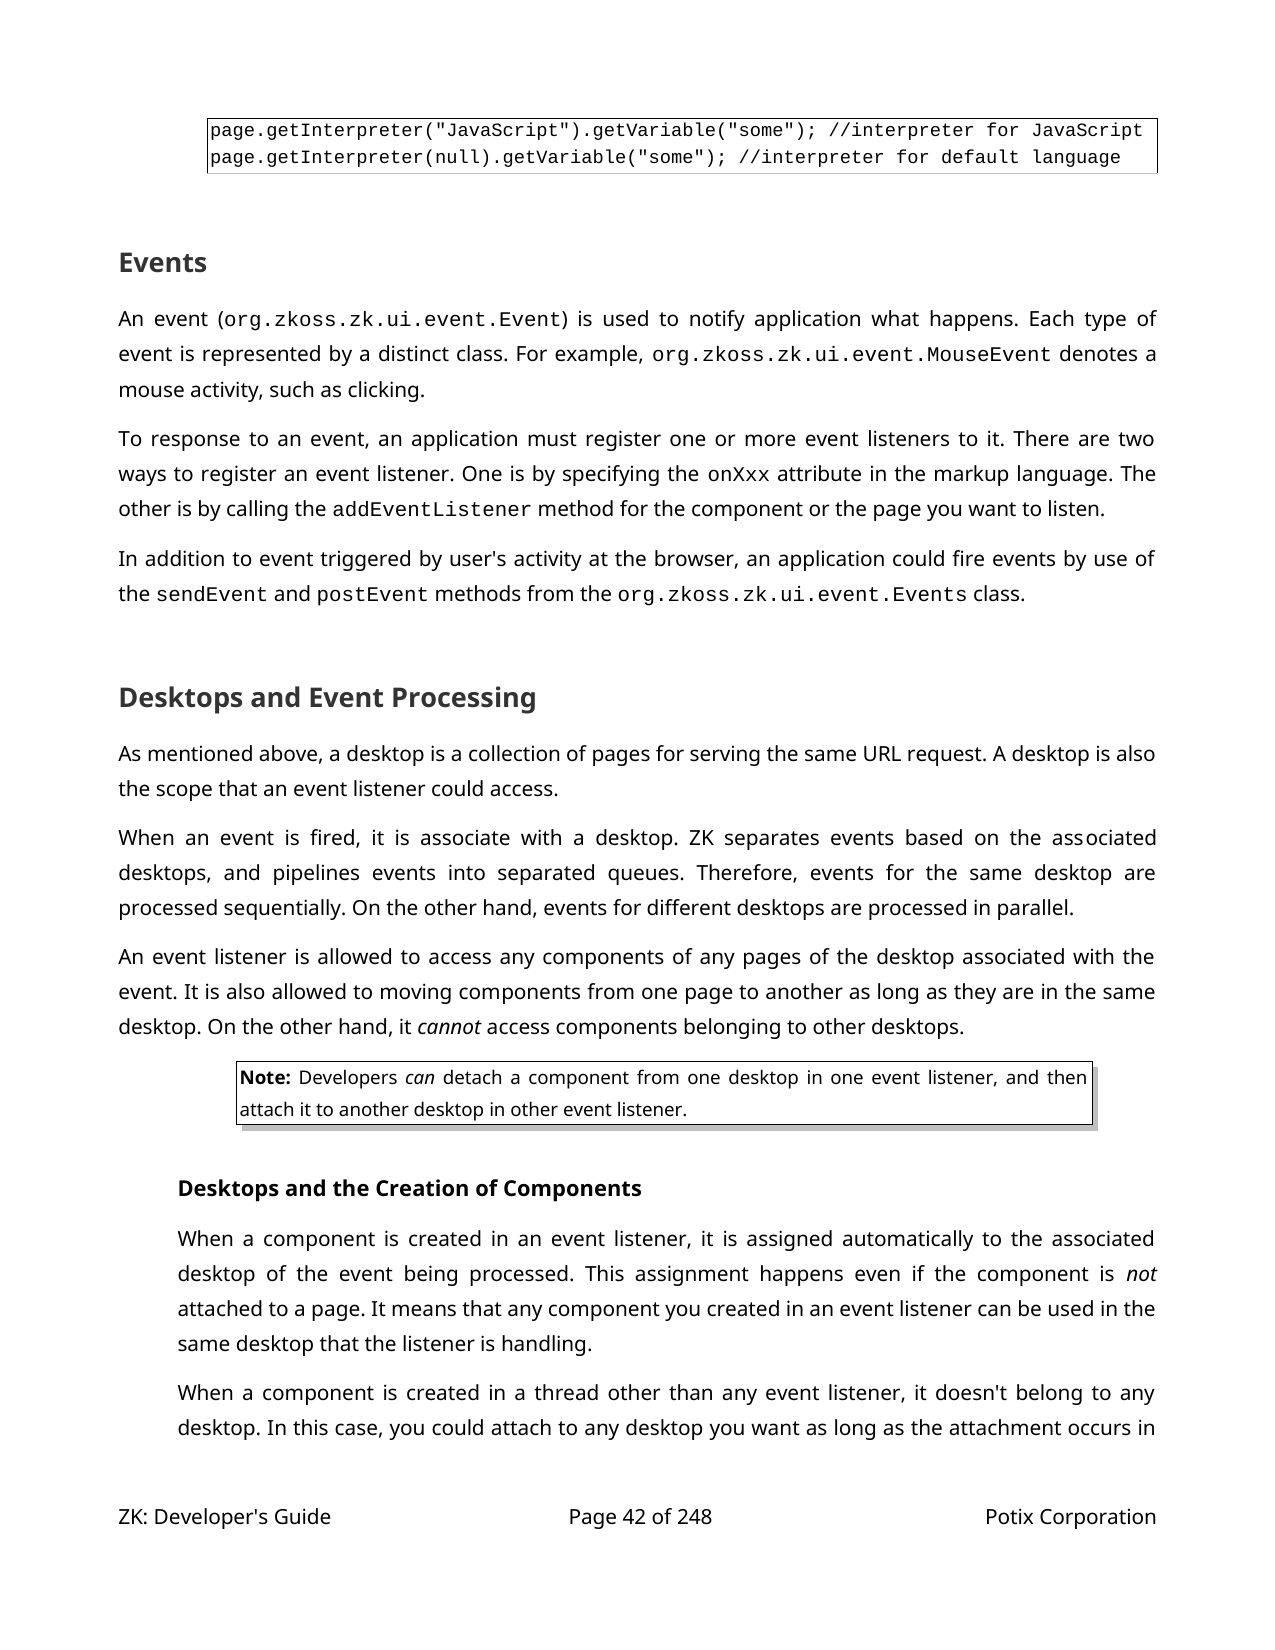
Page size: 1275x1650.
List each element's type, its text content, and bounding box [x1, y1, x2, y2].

subtitle Events [118, 243, 1157, 280]
text Note: Developers can detach a component from one desktop in one event listener, and then attach it to another desktop in other event listener. [237, 1062, 1092, 1124]
text When a component is created in an event listener, it is assigned automatically to the associated desktop of the event being processed. This assignment happens even if the component is not attached to a page. It means that any component you created in an event listener can be used in the same desktop that the listener is handling. [177, 1224, 1157, 1358]
text When a component is created in a thread other than any event listener, it doesn't belong to any desktop. In this case, you could attach to any desktop you want as long as the attachment occurs in [177, 1378, 1157, 1442]
text To response to an event, an application must register one or more event listeners to it. There are two ways to register an event listener. One is by specifying the onXxx attribute in the markup language. The other is by calling the addEventListener method for the component or the page you want to listen. [118, 424, 1157, 523]
text An event (org.zkoss.zk.ui.event.Event) is used to notify application what happens. Each type of event is represented by a distinct class. For example, org.zkoss.zk.ui.event.MouseEvent denotes a mouse activity, such as clicking. [118, 304, 1157, 403]
text An event listener is allowed to access any components of any pages of the desktop associated with the event. It is also allowed to moving components from one page to another as long as they are in the same desktop. On the other hand, it cannot access components belonging to other desktops. [118, 942, 1157, 1041]
text In addition to event triggered by user's activity at the browser, an application could fire events by use of the sendEvent and postEvent methods from the org.zkoss.zk.ui.event.Events class. [118, 544, 1157, 607]
text As mentioned above, a desktop is a collection of pages for serving the same URL request. A desktop is also the scope that an event listener could access. [118, 739, 1157, 802]
subtitle Desktops and Event Processing [118, 678, 1157, 715]
text page.getInterpreter(null).getVariable("some"); //interpreter for default language [208, 145, 1157, 173]
subtitle Desktops and the Creation of Components [177, 1173, 1157, 1203]
text When an event is fired, it is associate with a desktop. ZK separates events based on the associated desktops, and pipelines events into separated queues. Therefore, events for the same desktop are processed sequentially. On the other hand, events for different desktops are processed in parallel. [118, 823, 1157, 921]
text page.getInterpreter("JavaScript").getVariable("some"); //interpreter for JavaScript [208, 119, 1157, 142]
